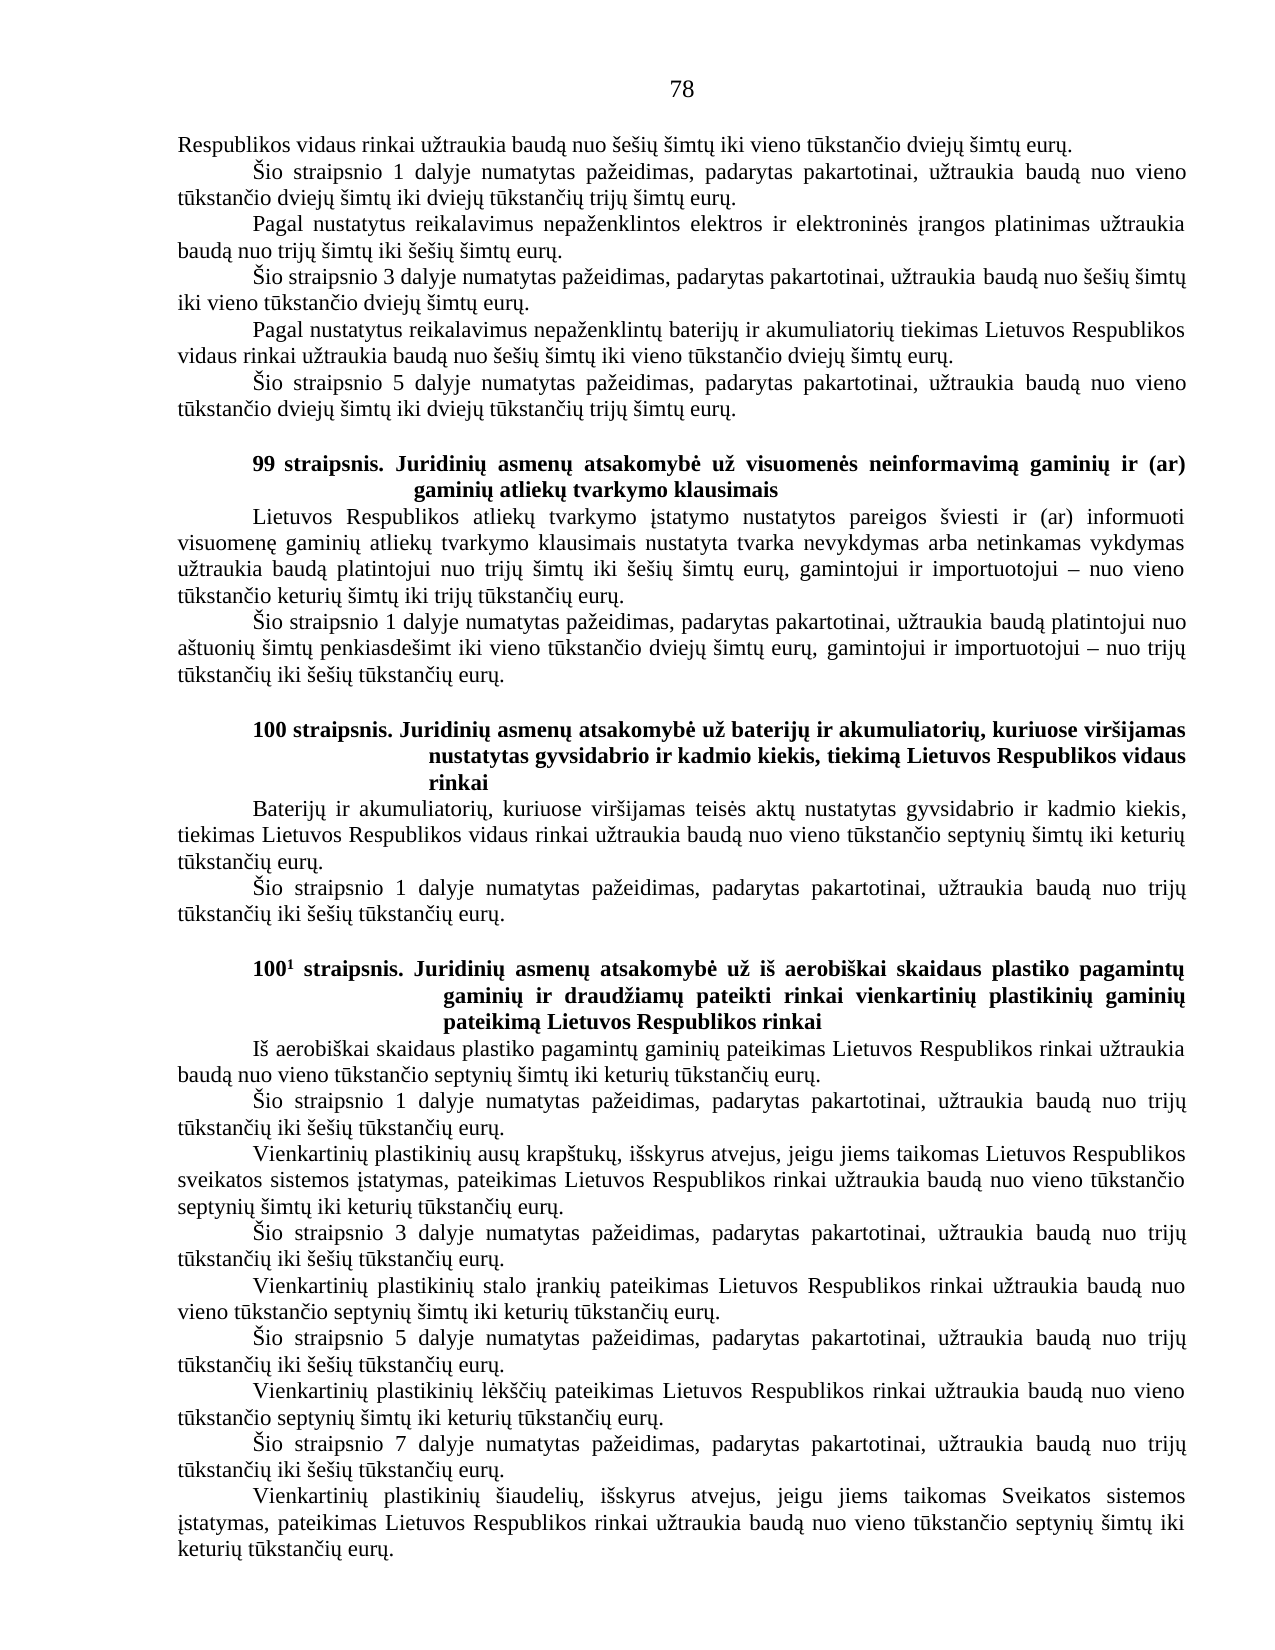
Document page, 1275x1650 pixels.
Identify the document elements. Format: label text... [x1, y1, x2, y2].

text Šio straipsnio 7 dalyje numatytas pažeidimas, padarytas pakartotinai, užtraukia baudą nuo trijų tūkstančių iki šešių tūkstančių eurų. [177, 1430, 1186, 1483]
text Šio straipsnio 5 dalyje numatytas pažeidimas, padarytas pakartotinai, užtraukia baudą nuo vieno tūkstančio dviejų šimtų iki dviejų tūkstančių trijų šimtų eurų. [177, 368, 1186, 421]
text Vienkartinių plastikinių stalo įrankių pateikimas Lietuvos Respublikos rinkai užtraukia baudą nuo vieno tūkstančio septynių šimtų iki keturių tūkstančių eurų. [177, 1272, 1186, 1324]
text Šio straipsnio 1 dalyje numatytas pažeidimas, padarytas pakartotinai, užtraukia baudą nuo vieno tūkstančio dviejų šimtų iki dviejų tūkstančių trijų šimtų eurų. [177, 158, 1186, 210]
text Respublikos vidaus rinkai užtraukia baudą nuo šešių šimtų iki vieno tūkstančio dviejų šimtų eurų. [177, 131, 1186, 158]
text Šio straipsnio 1 dalyje numatytas pažeidimas, padarytas pakartotinai, užtraukia baudą nuo trijų tūkstančių iki šešių tūkstančių eurų. [177, 874, 1186, 927]
text 1001 straipsnis. Juridinių asmenų atsakomybė už iš aerobiškai skaidaus plastiko pagamintų gaminių ir draudžiamų pateikti rinkai vienkartinių plastikinių gaminių pateikimą Lietuvos Respublikos rinkai [252, 956, 1186, 1034]
text Lietuvos Respublikos atliekų tvarkymo įstatymo nustatytos pareigos šviesti ir (ar) informuoti visuomenę gaminių atliekų tvarkymo klausimais nustatyta tvarka nevykdymas arba netinkamas vykdymas užtraukia baudą platintojui nuo trijų šimtų iki šešių šimtų eurų, gamintojui ir importuotojui – nuo vieno tūkstančio keturių šimtų iki trijų tūkstančių eurų. [177, 503, 1186, 608]
text Iš aerobiškai skaidaus plastiko pagamintų gaminių pateikimas Lietuvos Respublikos rinkai užtraukia baudą nuo vieno tūkstančio septynių šimtų iki keturių tūkstančių eurų. [177, 1034, 1186, 1087]
text Šio straipsnio 3 dalyje numatytas pažeidimas, padarytas pakartotinai, užtraukia baudą nuo trijų tūkstančių iki šešių tūkstančių eurų. [177, 1219, 1186, 1272]
text Baterijų ir akumuliatorių, kuriuose viršijamas teisės aktų nustatytas gyvsidabrio ir kadmio kiekis, tiekimas Lietuvos Respublikos vidaus rinkai užtraukia baudą nuo vieno tūkstančio septynių šimtų iki keturių tūkstančių eurų. [177, 795, 1186, 874]
text 99 straipsnis. Juridinių asmenų atsakomybė už visuomenės neinformavimą gaminių ir (ar) gaminių atliekų tvarkymo klausimais [252, 450, 1186, 503]
text Šio straipsnio 1 dalyje numatytas pažeidimas, padarytas pakartotinai, užtraukia baudą nuo trijų tūkstančių iki šešių tūkstančių eurų. [177, 1087, 1186, 1140]
text Vienkartinių plastikinių lėkščių pateikimas Lietuvos Respublikos rinkai užtraukia baudą nuo vieno tūkstančio septynių šimtų iki keturių tūkstančių eurų. [177, 1377, 1186, 1430]
text Vienkartinių plastikinių šiaudelių, išskyrus atvejus, jeigu jiems taikomas Sveikatos sistemos įstatymas, pateikimas Lietuvos Respublikos rinkai užtraukia baudą nuo vieno tūkstančio septynių šimtų iki keturių tūkstančių eurų. [177, 1483, 1186, 1562]
text Vienkartinių plastikinių ausų krapštukų, išskyrus atvejus, jeigu jiems taikomas Lietuvos Respublikos sveikatos sistemos įstatymas, pateikimas Lietuvos Respublikos rinkai užtraukia baudą nuo vieno tūkstančio septynių šimtų iki keturių tūkstančių eurų. [177, 1140, 1186, 1219]
text 100 straipsnis. Juridinių asmenų atsakomybė už baterijų ir akumuliatorių, kuriuose viršijamas nustatytas gyvsidabrio ir kadmio kiekis, tiekimą Lietuvos Respublikos vidaus rinkai [252, 716, 1186, 795]
text Pagal nustatytus reikalavimus nepaženklintos elektros ir elektroninės įrangos platinimas užtraukia baudą nuo trijų šimtų iki šešių šimtų eurų. [177, 210, 1186, 263]
text Šio straipsnio 3 dalyje numatytas pažeidimas, padarytas pakartotinai, užtraukia baudą nuo šešių šimtų iki vieno tūkstančio dviejų šimtų eurų. [177, 263, 1186, 316]
text Pagal nustatytus reikalavimus nepaženklintų baterijų ir akumuliatorių tiekimas Lietuvos Respublikos vidaus rinkai užtraukia baudą nuo šešių šimtų iki vieno tūkstančio dviejų šimtų eurų. [177, 316, 1186, 368]
text Šio straipsnio 5 dalyje numatytas pažeidimas, padarytas pakartotinai, užtraukia baudą nuo trijų tūkstančių iki šešių tūkstančių eurų. [177, 1324, 1186, 1377]
text Šio straipsnio 1 dalyje numatytas pažeidimas, padarytas pakartotinai, užtraukia baudą platintojui nuo aštuonių šimtų penkiasdešimt iki vieno tūkstančio dviejų šimtų eurų, gamintojui ir importuotojui – nuo trijų tūkstančių iki šešių tūkstančių eurų. [177, 608, 1186, 687]
